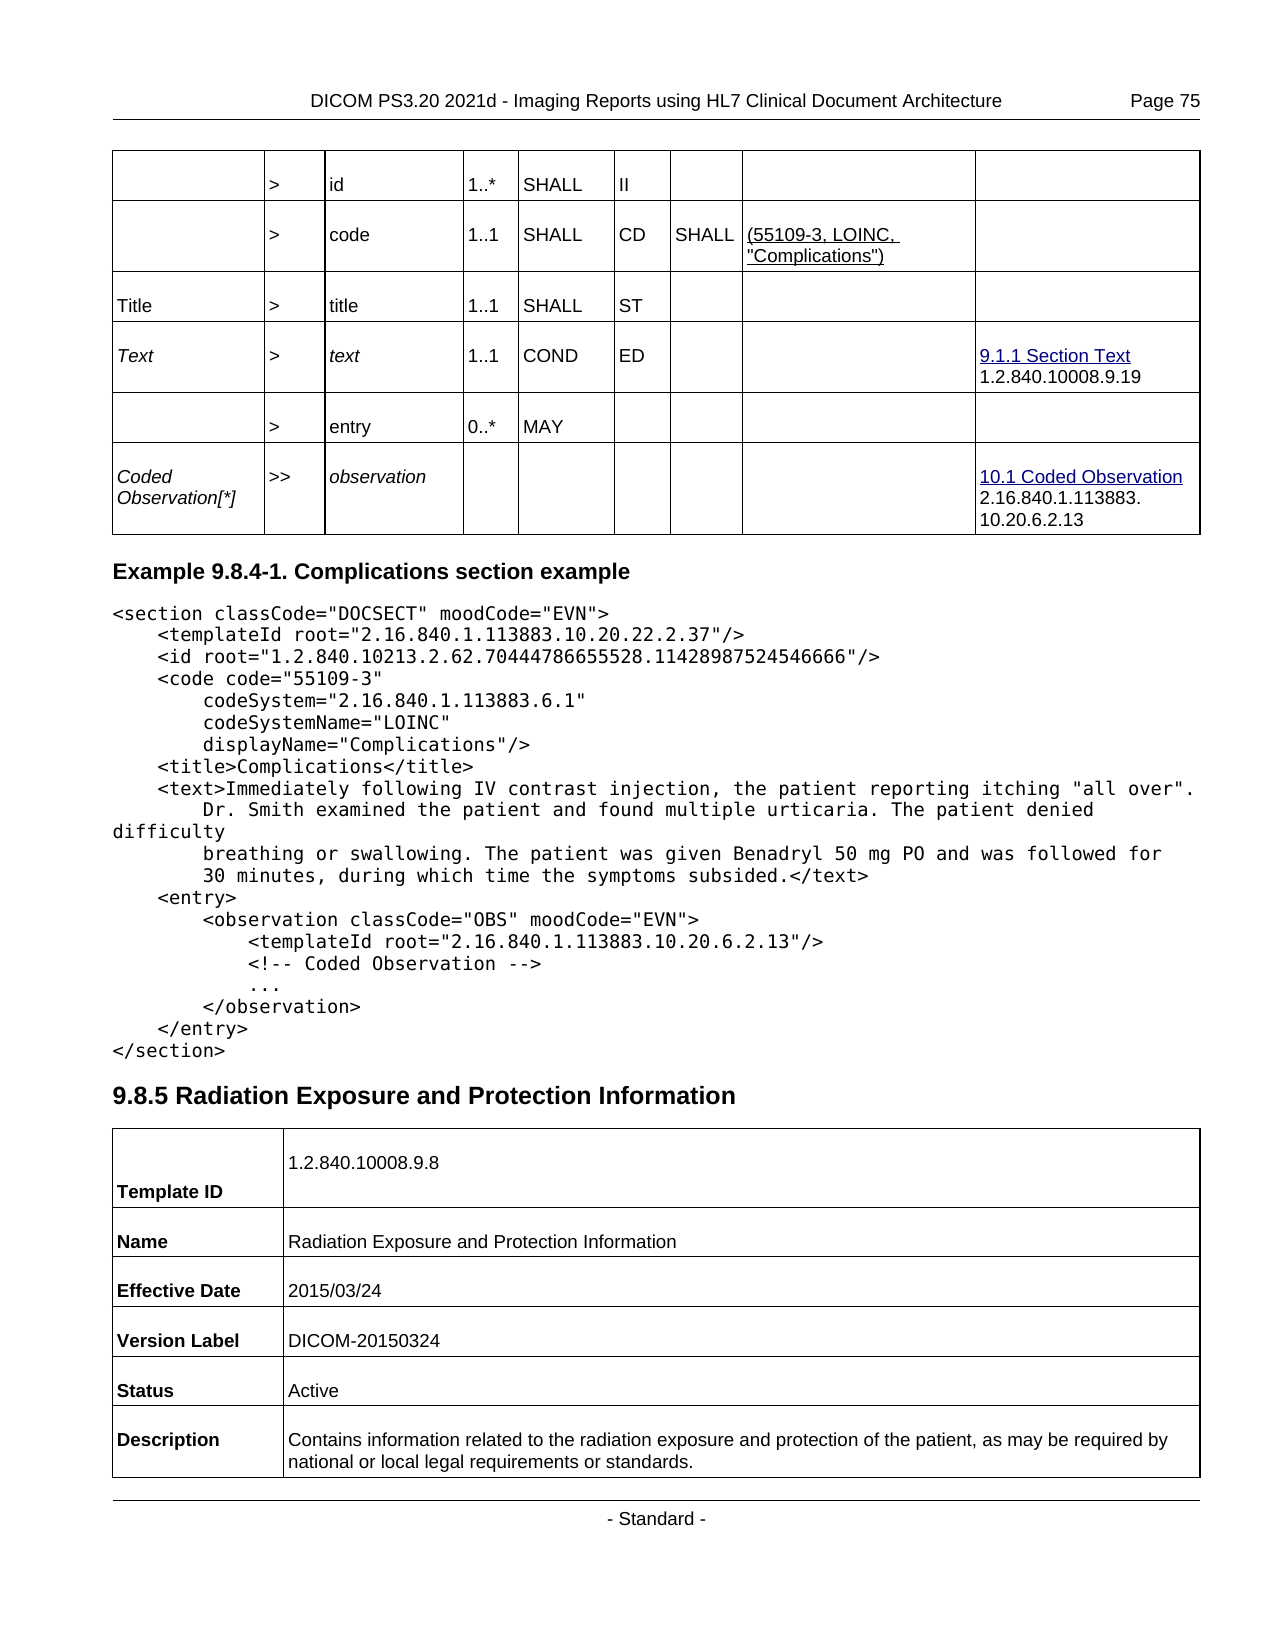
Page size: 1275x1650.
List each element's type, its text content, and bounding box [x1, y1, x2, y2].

table_cell id [326, 151, 463, 200]
table_cell [671, 151, 742, 200]
table_cell 1..1 [464, 201, 518, 271]
table_cell Contains information related to the radiation exposure and protection of the patient, as may be required by national or local legal requirements or standards. [284, 1406, 1199, 1477]
table_cell 9.1.1 Section Text 1.2.840.10008.9.19 [976, 322, 1199, 392]
text <section classCode="DOCSECT" moodCode="EVN"> <templateId root="2.16.840.1.113883.10.20.22.2.37"/> <id root="1.2.840.10213.2.62.70444786655528.11428987524546666"/> <code code="55109-3" codeSystem="2.16.840.1.113883.6.1" codeSystemName="LOINC" displayName="Complications"/> <title>Complications</title> <text>Immediately following IV contrast injection, the patient reporting itching "all over". Dr. Smith examined the patient and found multiple urticaria. The patient denied difficulty breathing or swallowing. The patient was given Benadryl 50 mg PO and was followed for 30 minutes, during which time the symptoms subsided.</text> <entry> <observation classCode="OBS" moodCode="EVN"> <templateId root="2.16.840.1.113883.10.20.6.2.13"/> <!-- Coded Observation --> ... </observation> </entry> </section> [112, 602, 1200, 1062]
table_cell [976, 393, 1199, 442]
table_cell 2015/03/24 [284, 1257, 1199, 1306]
table_cell (55109-3, LOINC, "Complications") [743, 201, 975, 271]
table_cell [743, 443, 975, 534]
table_cell Active [284, 1357, 1199, 1405]
table_cell [743, 393, 975, 442]
table_cell DICOM-20150324 [284, 1307, 1199, 1356]
table_cell title [326, 272, 463, 321]
table_cell [976, 201, 1199, 271]
table_cell ED [615, 322, 670, 392]
table_cell Name [113, 1208, 283, 1256]
table_header 1.2.840.10008.9.8 [284, 1129, 1199, 1207]
table_cell 1..* [464, 151, 518, 200]
table_cell SHALL [671, 201, 742, 271]
table_cell SHALL [519, 201, 614, 271]
table_cell [671, 443, 742, 534]
table_cell text [326, 322, 463, 392]
table_cell > [265, 393, 324, 442]
table_cell >> [265, 443, 324, 534]
table_cell entry [326, 393, 463, 442]
table_cell SHALL [519, 151, 614, 200]
table_cell > [265, 272, 324, 321]
table_cell 1..1 [464, 272, 518, 321]
table_cell Text [113, 322, 264, 392]
table_cell observation [326, 443, 463, 534]
table_cell 1..1 [464, 322, 518, 392]
table_cell [671, 393, 742, 442]
table_cell Description [113, 1406, 283, 1477]
table_cell [464, 443, 518, 534]
table_cell Coded​Observation[*] [113, 443, 264, 534]
text Example 9.8.4-1. Complications section example [112, 558, 1200, 584]
table_cell [113, 151, 264, 200]
table_cell [113, 201, 264, 271]
table_cell SHALL [519, 272, 614, 321]
table_cell [615, 393, 670, 442]
table_cell [976, 272, 1199, 321]
table_cell MAY [519, 393, 614, 442]
table_cell [743, 322, 975, 392]
text 9.8.5 Radiation Exposure and Protection Information [112, 1081, 1200, 1109]
table_cell > [265, 322, 324, 392]
table_cell [113, 393, 264, 442]
table_cell [615, 443, 670, 534]
table_cell Radiation Exposure and Protection Information [284, 1208, 1199, 1256]
table_cell [976, 151, 1199, 200]
table_cell [743, 151, 975, 200]
table_cell Version Label [113, 1307, 283, 1356]
table_cell Status [113, 1357, 283, 1405]
table_cell Effective Date [113, 1257, 283, 1306]
table_cell ST [615, 272, 670, 321]
table_cell [671, 272, 742, 321]
table_cell COND [519, 322, 614, 392]
table_cell CD [615, 201, 670, 271]
table_cell > [265, 201, 324, 271]
table_cell 0..* [464, 393, 518, 442]
table_cell 10.1 Coded Observation 2.16.840.1.113883.​10.20.6.2.13 [976, 443, 1199, 534]
table_cell II [615, 151, 670, 200]
table_cell [743, 272, 975, 321]
table_cell > [265, 151, 324, 200]
table_cell Title [113, 272, 264, 321]
table_cell [671, 322, 742, 392]
table_header Template ID [113, 1129, 283, 1207]
table_cell [519, 443, 614, 534]
table_cell code [326, 201, 463, 271]
